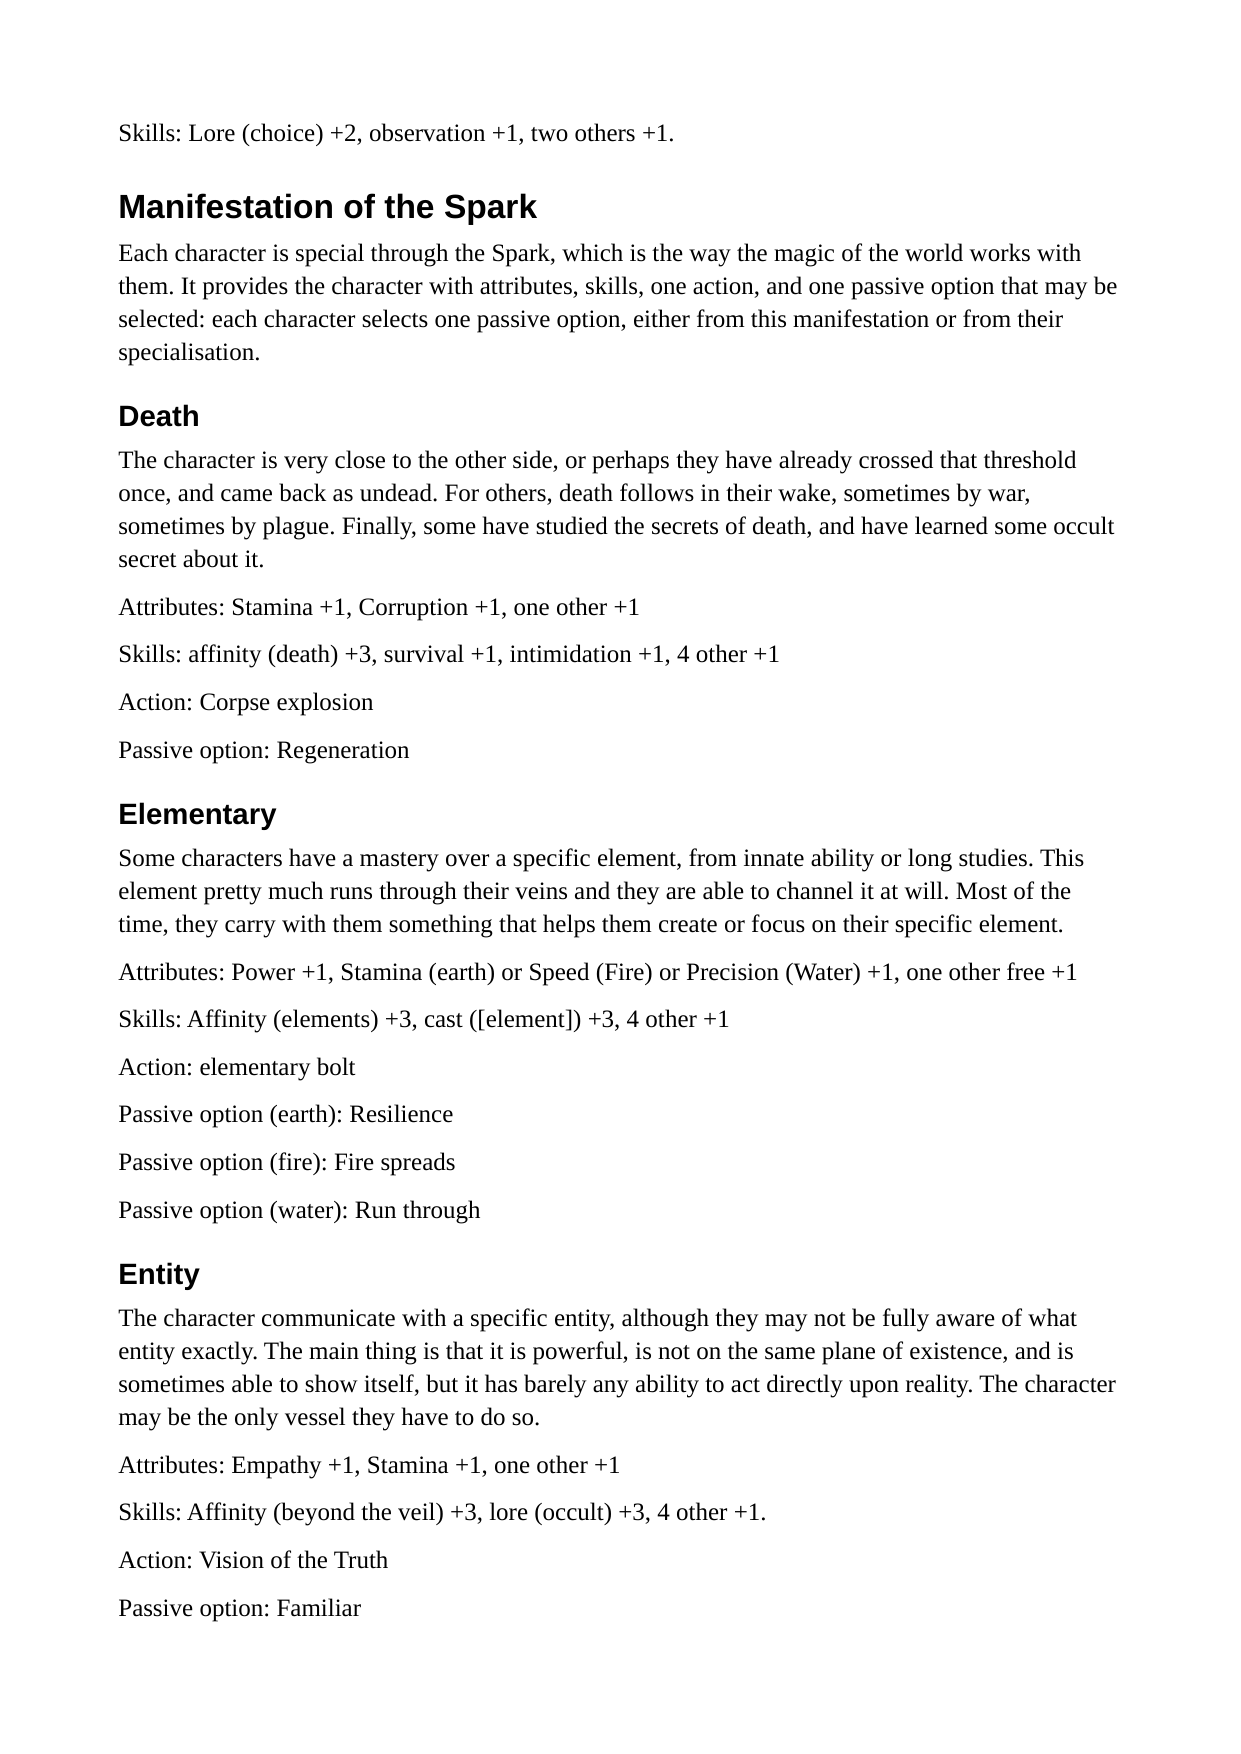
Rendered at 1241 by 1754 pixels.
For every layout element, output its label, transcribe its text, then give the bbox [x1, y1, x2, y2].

subtitle Death [118, 399, 1122, 433]
text Action: Corpse explosion [118, 687, 1122, 716]
text Action: Vision of the Truth [118, 1545, 1122, 1574]
text Skills: Affinity (elements) +3, cast ([element]) +3, 4 other +1 [118, 1004, 1122, 1033]
text Skills: Lore (choice) +2, observation +1, two others +1. [118, 118, 1122, 147]
text Passive option (earth): Resilience [118, 1099, 1122, 1128]
text Passive option: Familiar [118, 1593, 1122, 1621]
text Skills: affinity (death) +3, survival +1, intimidation +1, 4 other +1 [118, 639, 1122, 668]
text Action: elementary bolt [118, 1052, 1122, 1081]
text Some characters have a mastery over a specific element, from innate ability or long studies. This element pretty much runs through their veins and they are able to channel it at will. Most of the time, they carry with them something that helps them create or focus on their specific element. [118, 843, 1122, 938]
text Attributes: Stamina +1, Corruption +1, one other +1 [118, 592, 1122, 621]
text Passive option: Regeneration [118, 735, 1122, 763]
text The character is very close to the other side, or perhaps they have already crossed that threshold once, and came back as undead. For others, death follows in their wake, sometimes by war, sometimes by plague. Finally, some have studied the secrets of death, and have learned some occult secret about it. [118, 445, 1122, 573]
text Skills: Affinity (beyond the veil) +3, lore (occult) +3, 4 other +1. [118, 1497, 1122, 1526]
text Passive option (fire): Fire spreads [118, 1147, 1122, 1176]
subtitle Elementary [118, 797, 1122, 831]
subtitle Entity [118, 1257, 1122, 1291]
text Attributes: Power +1, Stamina (earth) or Speed (Fire) or Precision (Water) +1, one other free +1 [118, 957, 1122, 986]
subtitle Manifestation of the Spark [118, 187, 1122, 225]
text Passive option (water): Run through [118, 1195, 1122, 1223]
text The character communicate with a specific entity, although they may not be fully aware of what entity exactly. The main thing is that it is powerful, is not on the same plane of existence, and is sometimes able to show itself, but it has barely any ability to act directly upon reality. The character may be the only vessel they have to do so. [118, 1303, 1122, 1431]
text Attributes: Empathy +1, Stamina +1, one other +1 [118, 1450, 1122, 1479]
text Each character is special through the Spark, which is the way the magic of the world works with them. It provides the character with attributes, skills, one action, and one passive option that may be selected: each character selects one passive option, either from this manifestation or from their specialisation. [118, 238, 1122, 366]
